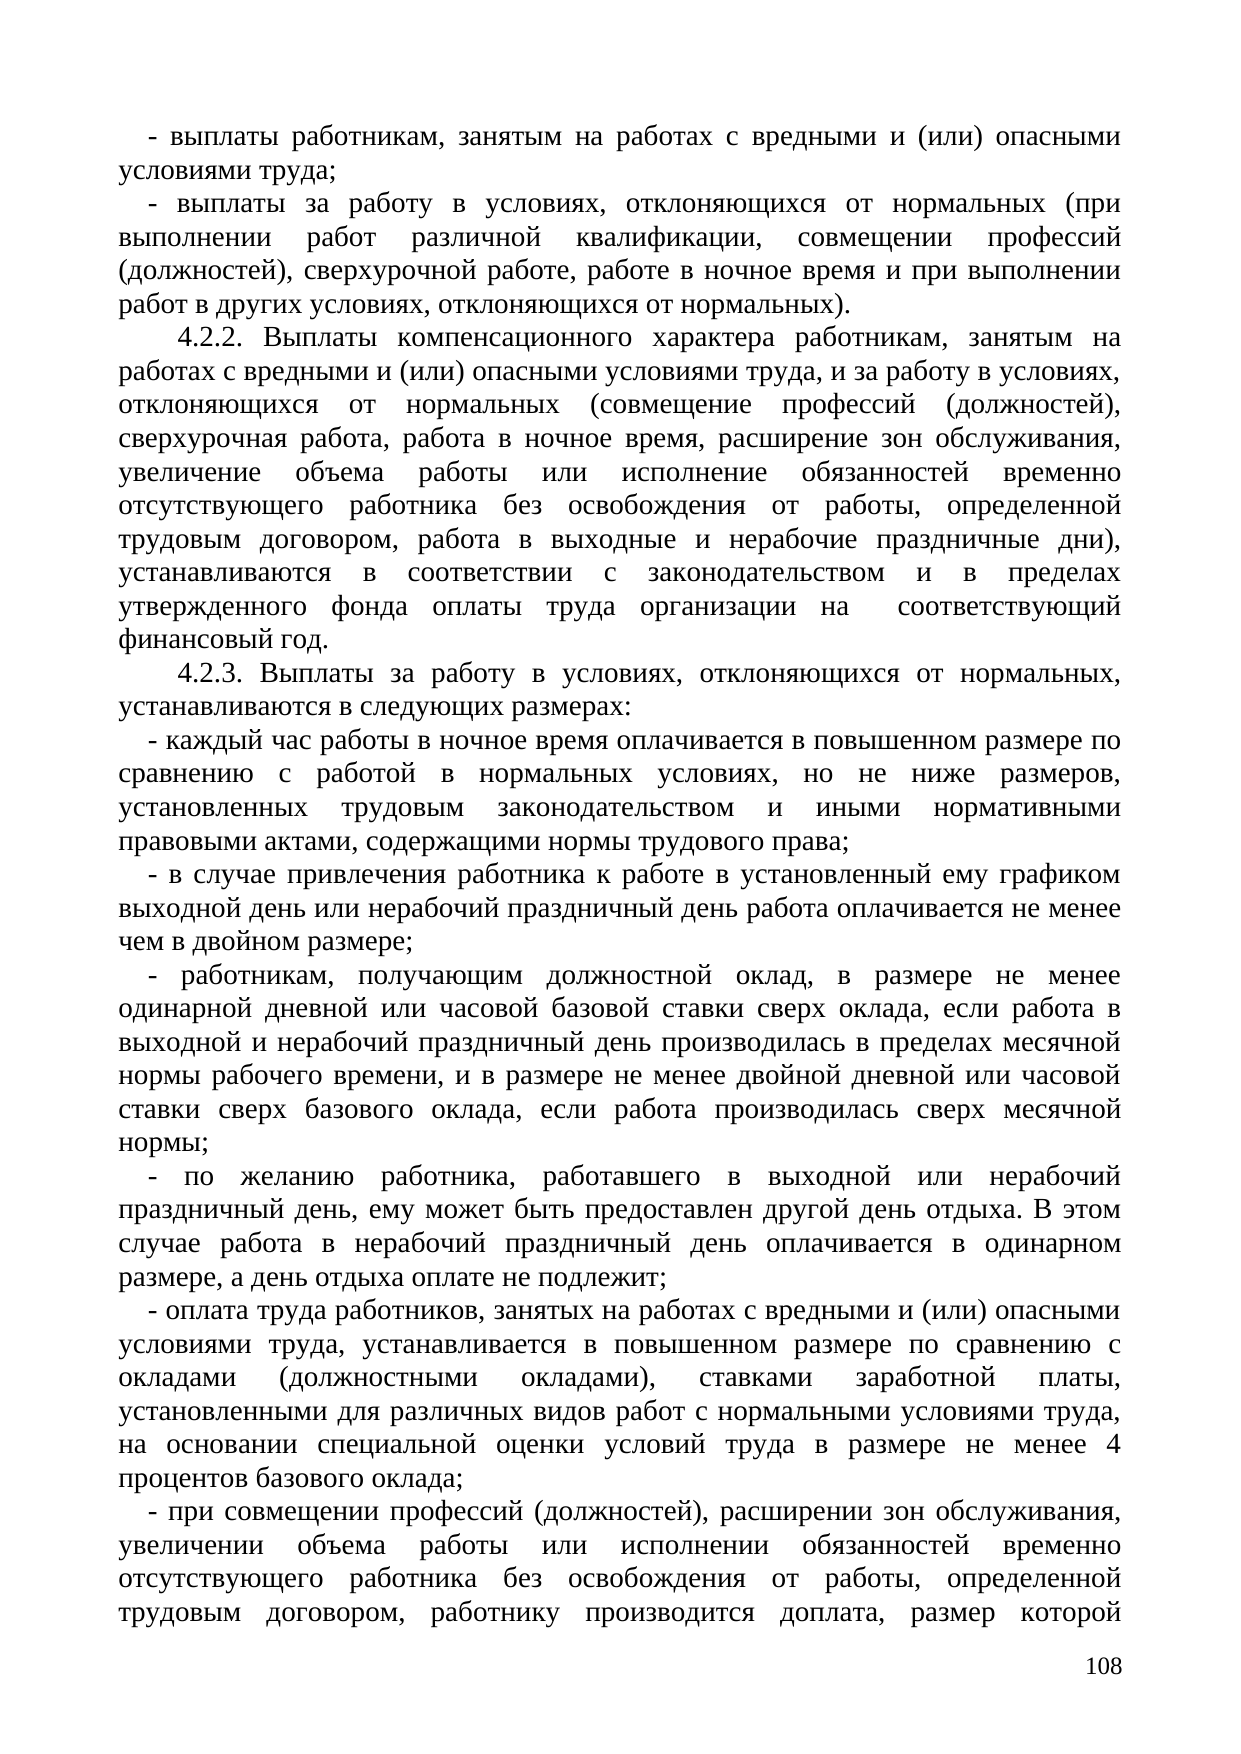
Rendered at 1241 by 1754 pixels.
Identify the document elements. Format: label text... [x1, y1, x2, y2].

text - выплаты работникам, занятым на работах с вредными и (или) опасными условиями труда; [118, 118, 1122, 185]
text - по желанию работника, работавшего в выходной или нерабочий праздничный день, ему может быть предоставлен другой день отдыха. В этом случае работа в нерабочий праздничный день оплачивается в одинарном размере, а день отдыха оплате не подлежит; [118, 1158, 1122, 1292]
text - работникам, получающим должностной оклад, в размере не менее одинарной дневной или часовой базовой ставки сверх оклада, если работа в выходной и нерабочий праздничный день производилась в пределах месячной нормы рабочего времени, и в размере не менее двойной дневной или часовой ставки сверх базового оклада, если работа производилась сверх месячной нормы; [118, 957, 1122, 1158]
text 4.2.3. Выплаты за работу в условиях, отклоняющихся от нормальных, устанавливаются в следующих размерах: [118, 655, 1122, 722]
text - в случае привлечения работника к работе в установленный ему графиком выходной день или нерабочий праздничный день работа оплачивается не менее чем в двойном размере; [118, 856, 1122, 957]
text - выплаты за работу в условиях, отклоняющихся от нормальных (при выполнении работ различной квалификации, совмещении профессий (должностей), сверхурочной работе, работе в ночное время и при выполнении работ в других условиях, отклоняющихся от нормальных). [118, 185, 1122, 319]
text - каждый час работы в ночное время оплачивается в повышенном размере по сравнению с работой в нормальных условиях, но не ниже размеров, установленных трудовым законодательством и иными нормативными правовыми актами, содержащими нормы трудового права; [118, 722, 1122, 856]
text 4.2.2. Выплаты компенсационного характера работникам, занятым на работах с вредными и (или) опасными условиями труда, и за работу в условиях, отклоняющихся от нормальных (совмещение профессий (должностей), сверхурочная работа, работа в ночное время, расширение зон обслуживания, увеличение объема работы или исполнение обязанностей временно отсутствующего работника без освобождения от работы, определенной трудовым договором, работа в выходные и нерабочие праздничные дни), устанавливаются в соответствии с законодательством и в пределах утвержденного фонда оплаты труда организации на соответствующий финансовый год. [118, 319, 1122, 655]
text - при совмещении профессий (должностей), расширении зон обслуживания, увеличении объема работы или исполнении обязанностей временно отсутствующего работника без освобождения от работы, определенной трудовым договором, работнику производится доплата, размер которой [118, 1493, 1122, 1628]
text - оплата труда работников, занятых на работах с вредными и (или) опасными условиями труда, устанавливается в повышенном размере по сравнению с окладами (должностными окладами), ставками заработной платы, установленными для различных видов работ с нормальными условиями труда, на основании специальной оценки условий труда в размере не менее 4 процентов базового оклада; [118, 1292, 1122, 1493]
